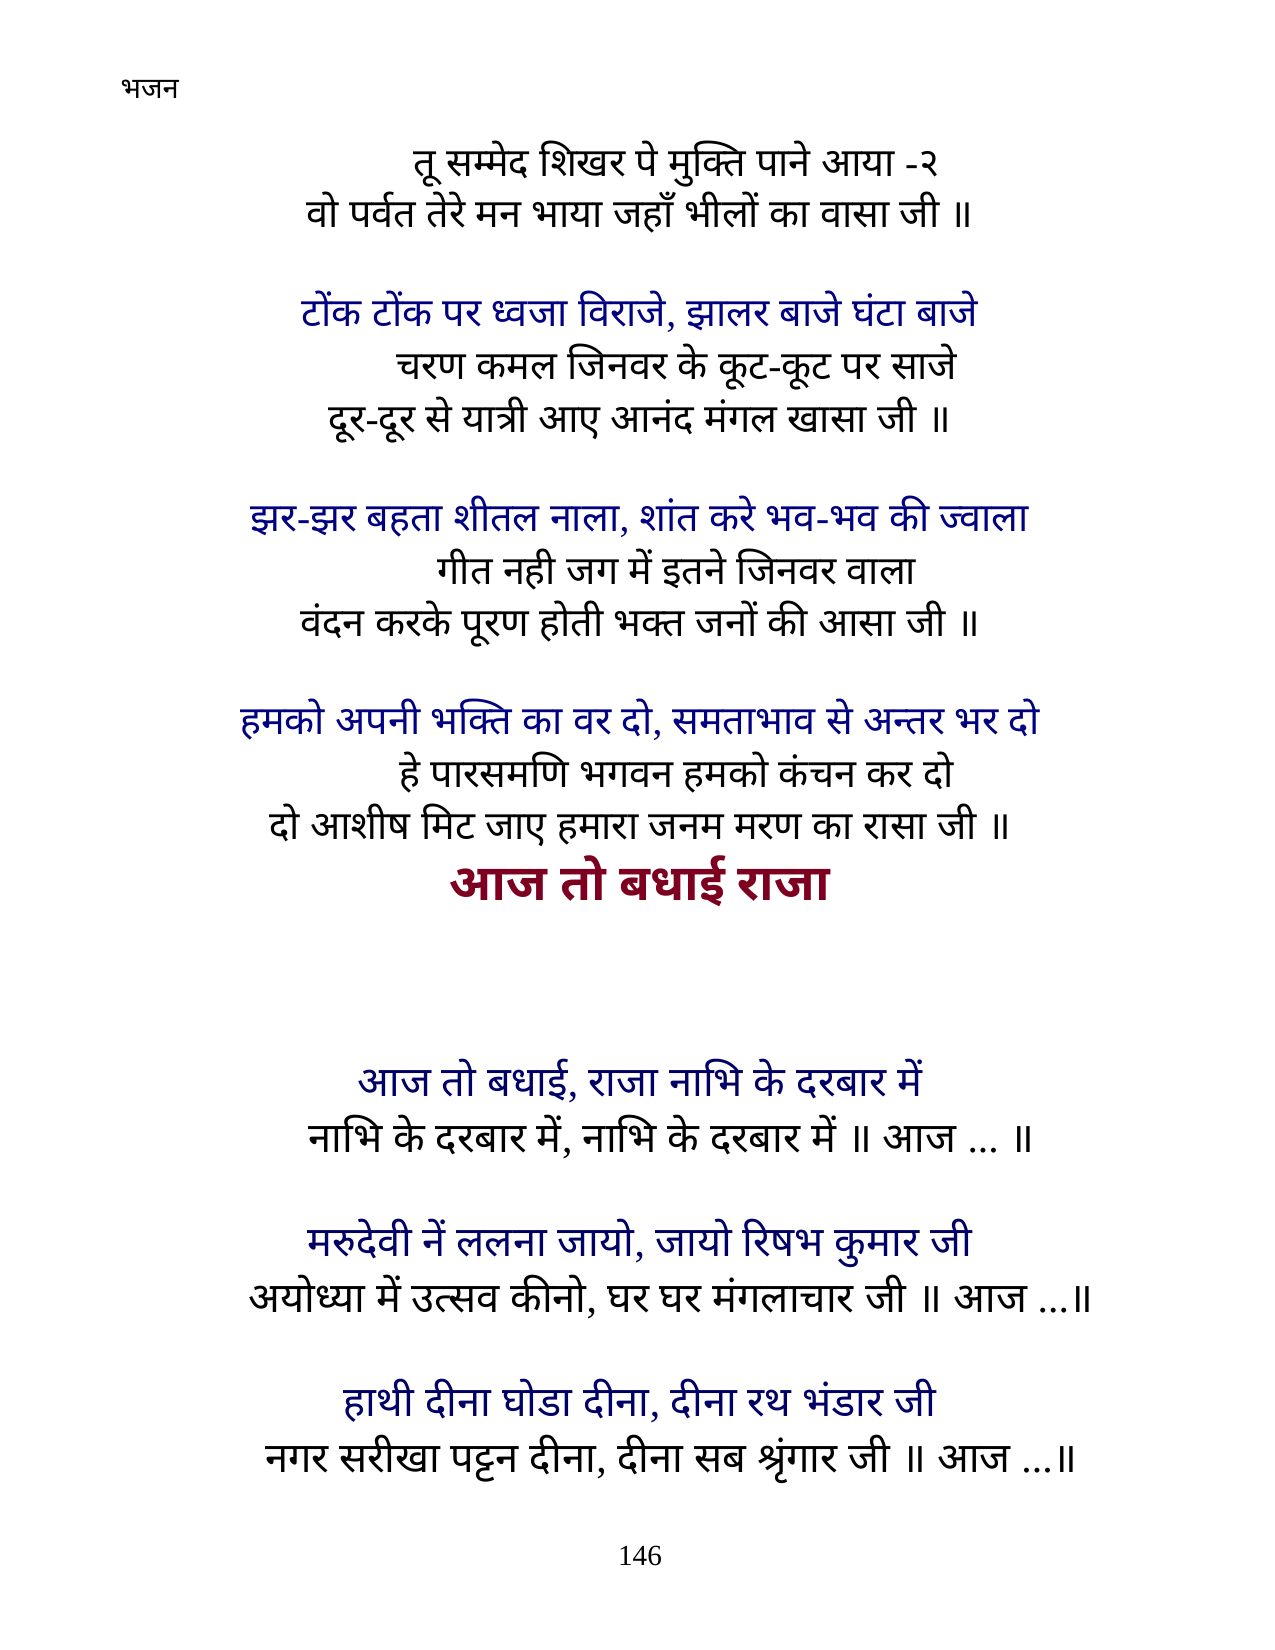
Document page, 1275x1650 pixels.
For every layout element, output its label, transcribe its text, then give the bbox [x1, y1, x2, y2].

text हमको अपनी भक्ति का वर दो, समताभाव से अन्तर भर दो [83, 698, 1196, 751]
text नगर सरीखा पट्टन दीना, दीना सब श्रृंगार जी ॥ आज ...॥ [83, 1433, 1196, 1489]
text वंदन करके पूरण होती भक्त जनों की आसा जी ॥ [83, 601, 1196, 652]
text आज तो बधाई राजा [83, 856, 1196, 921]
text मरुदेवी नें ललना जायो, जायो रिषभ कुमार जी [83, 1217, 1196, 1273]
text दूर-दूर से यात्री आए आनंद मंगल खासा जी ॥ [83, 396, 1196, 449]
text चरण कमल जिनवर के कूट-कूट पर साजे [83, 343, 1196, 396]
text तू सम्मेद शिखर पे मुक्ति पाने आया -२ [83, 139, 1196, 192]
text नाभि के दरबार में, नाभि के दरबार में ॥ आज ... ॥ [83, 1113, 1196, 1169]
text अयोध्या में उत्सव कीनो, घर घर मंगलाचार जी ॥ आज ...॥ [83, 1273, 1196, 1329]
text हे पारसमणि भगवन हमको कंचन कर दो [83, 751, 1196, 804]
text टोंक टोंक पर ध्वजा विराजे, झालर बाजे घंटा बाजे [83, 289, 1196, 343]
text हाथी दीना घोडा दीना, दीना रथ भंडार जी [83, 1377, 1196, 1433]
text झर-झर बहता शीतल नाला, शांत करे भव-भव की ज्वाला [83, 494, 1196, 547]
text गीत नही जग में इतने जिनवर वाला [83, 547, 1196, 601]
text आज तो बधाई, राजा नाभि के दरबार में [83, 1057, 1196, 1113]
text दो आशीष मिट जाए हमारा जनम मरण का रासा जी ॥ [83, 804, 1196, 856]
text वो पर्वत तेरे मन भाया जहाँ भीलों का वासा जी ॥ [83, 192, 1196, 244]
